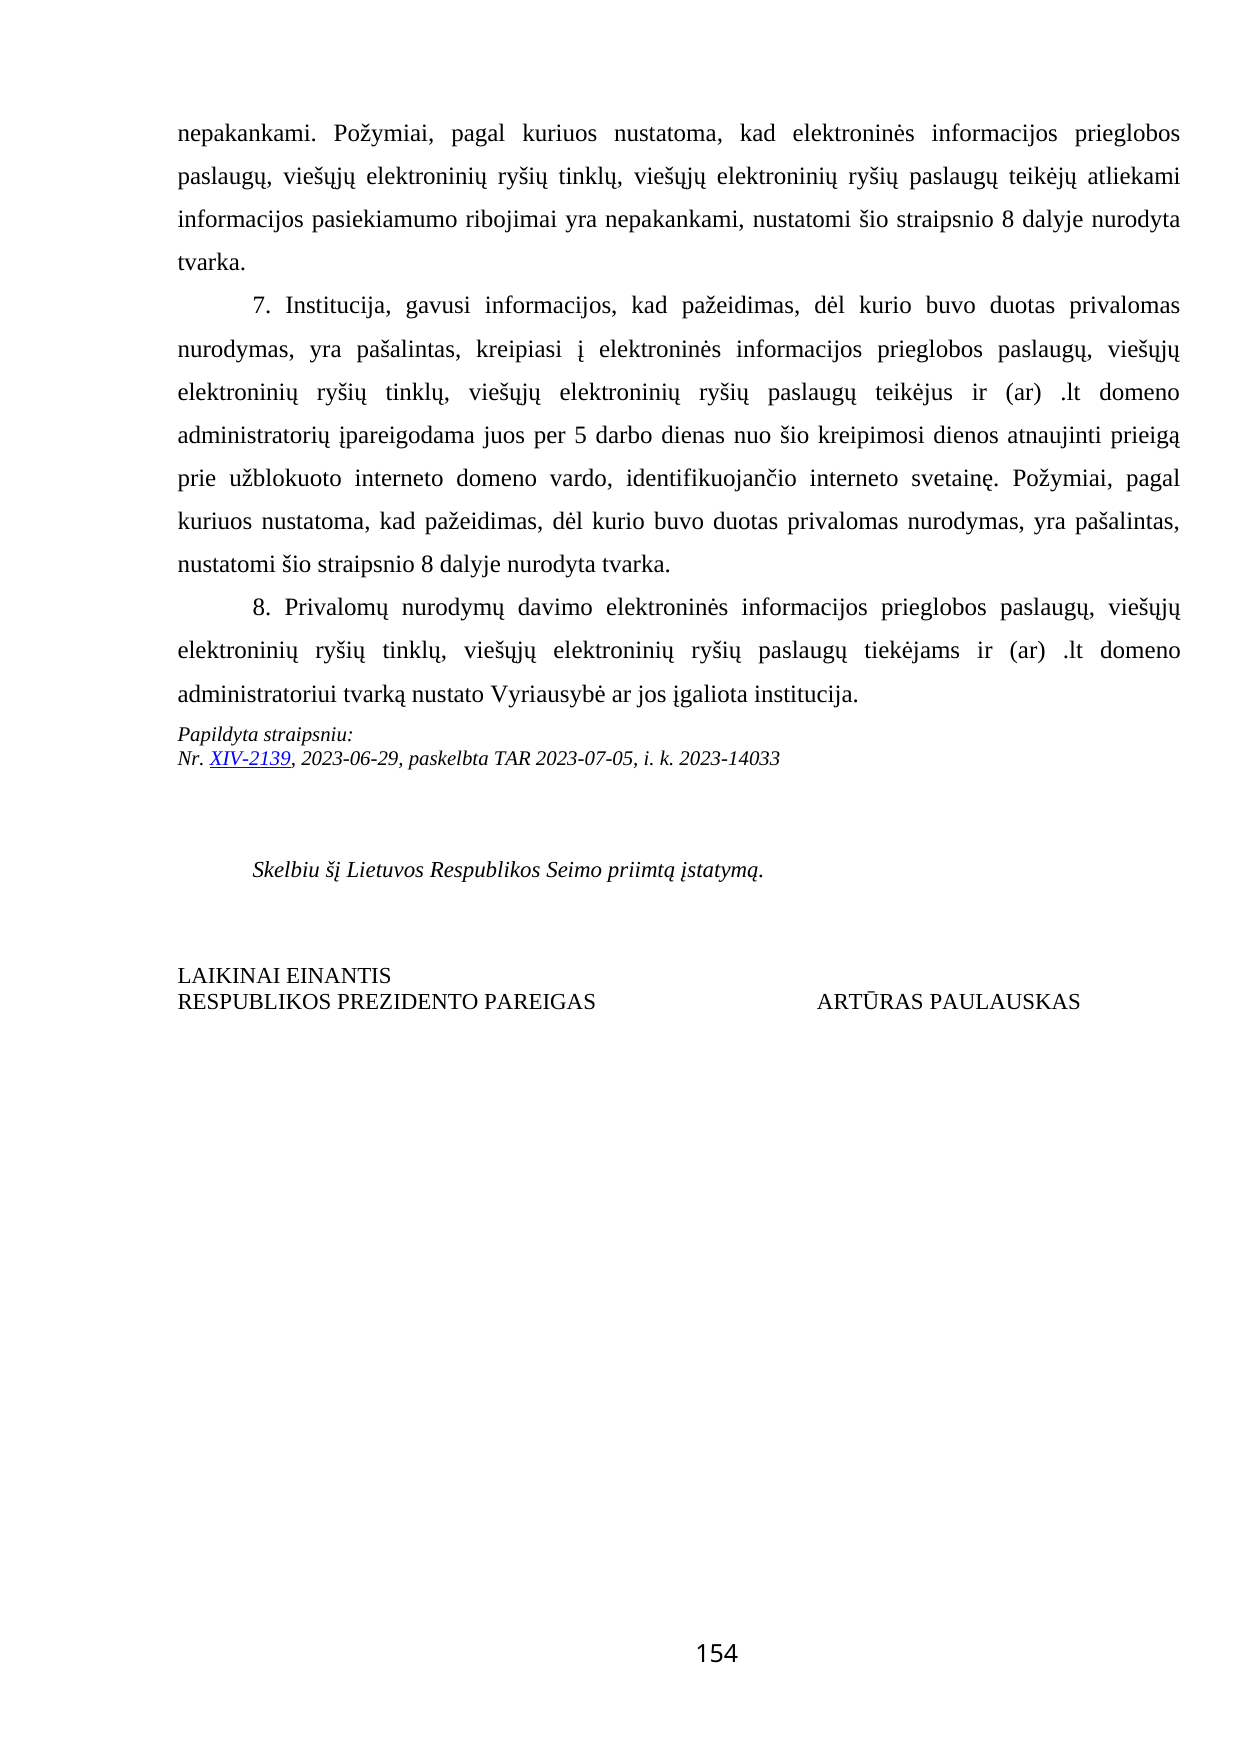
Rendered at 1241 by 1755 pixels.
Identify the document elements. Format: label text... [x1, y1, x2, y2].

text Nr. XIV-2139, 2023-06-29, paskelbta TAR 2023-07-05, i. k. 2023-14033 [177, 746, 1181, 770]
text RESPUBLIKOS PREZIDENTO PAREIGAS ARTŪRAS PAULAUSKAS [177, 988, 1181, 1014]
text Papildyta straipsniu: [177, 722, 1181, 746]
text 8. Privalomų nurodymų davimo elektroninės informacijos prieglobos paslaugų, viešųjų elektroninių ryšių tinklų, viešųjų elektroninių ryšių paslaugų tiekėjams ir (ar) .lt domeno administratoriui tvarką nustato Vyriausybė ar jos įgaliota institucija. [177, 592, 1181, 707]
text Skelbiu šį Lietuvos Respublikos Seimo priimtą įstatymą. [177, 856, 1181, 883]
text LAIKINAI EINANTIS [177, 962, 1181, 988]
text 7. Institucija, gavusi informacijos, kad pažeidimas, dėl kurio buvo duotas privalomas nurodymas, yra pašalintas, kreipiasi į elektroninės informacijos prieglobos paslaugų, viešųjų elektroninių ryšių tinklų, viešųjų elektroninių ryšių paslaugų teikėjus ir (ar) .lt domeno administratorių įpareigodama juos per 5 darbo dienas nuo šio kreipimosi dienos atnaujinti prieigą prie užblokuoto interneto domeno vardo, identifikuojančio interneto svetainę. Požymiai, pagal kuriuos nustatoma, kad pažeidimas, dėl kurio buvo duotas privalomas nurodymas, yra pašalintas, nustatomi šio straipsnio 8 dalyje nurodyta tvarka. [177, 291, 1181, 578]
text nepakankami. Požymiai, pagal kuriuos nustatoma, kad elektroninės informacijos prieglobos paslaugų, viešųjų elektroninių ryšių tinklų, viešųjų elektroninių ryšių paslaugų teikėjų atliekami informacijos pasiekiamumo ribojimai yra nepakankami, nustatomi šio straipsnio 8 dalyje nurodyta tvarka. [177, 118, 1181, 276]
